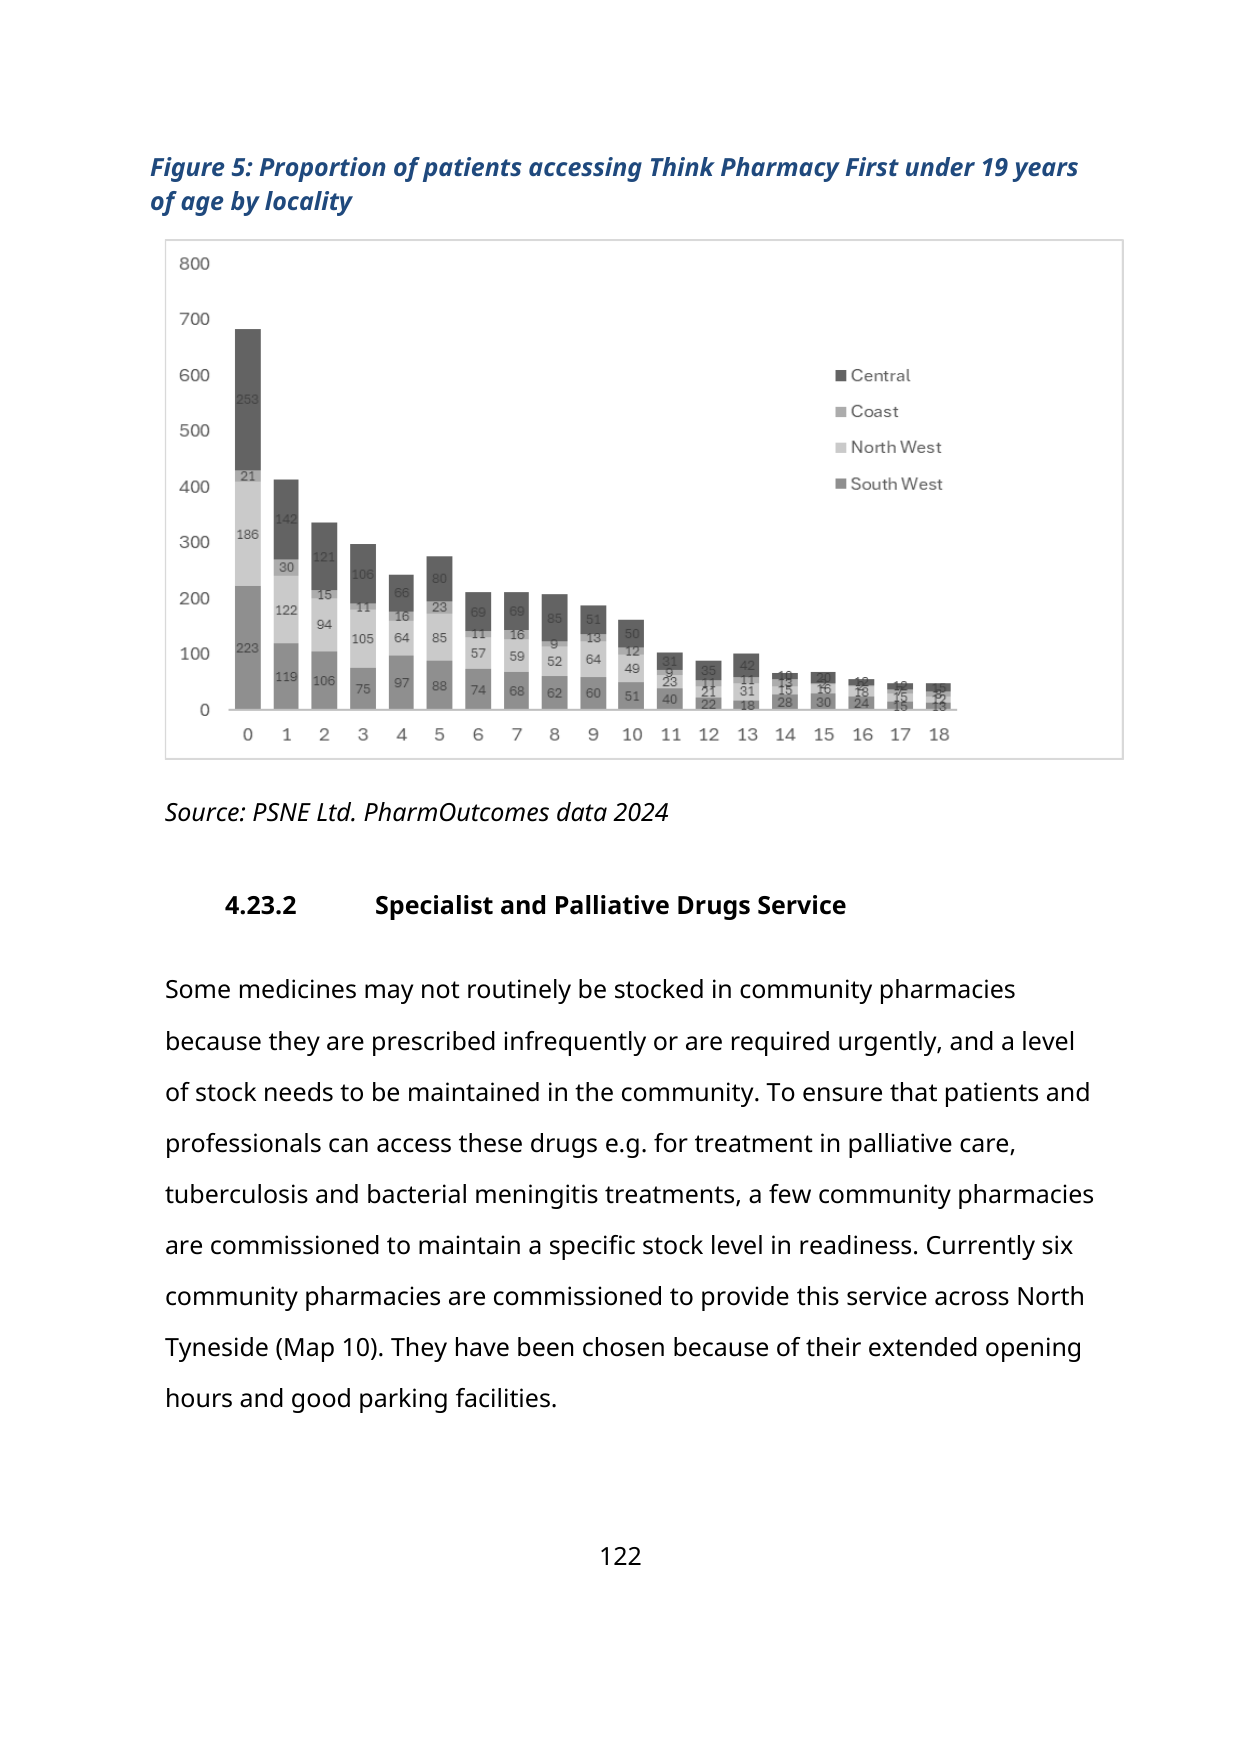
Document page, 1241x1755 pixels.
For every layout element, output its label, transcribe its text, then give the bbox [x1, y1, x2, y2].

text Figure 5: Proportion of patients accessing Think Pharmacy First under 19 years of age by locality [150, 150, 1091, 218]
subtitle 4.23.2 Specialist and Palliative Drugs Service [150, 888, 1091, 922]
text Source: PSNE Ltd. PharmOutcomes data 2024 [164, 795, 1091, 829]
text Some medicines may not routinely be stocked in community pharmacies because they are prescribed infrequently or are required urgently, and a level of stock needs to be maintained in the community. To ensure that patients and professionals can access these drugs e.g. for treatment in palliative care, tuberculosis and bacterial meningitis treatments, a few community pharmacies are commissioned to maintain a specific stock level in readiness. Currently six community pharmacies are commissioned to provide this service across North Tyneside (Map 10). They have been chosen because of their extended opening hours and good parking facilities. [165, 972, 1095, 1414]
